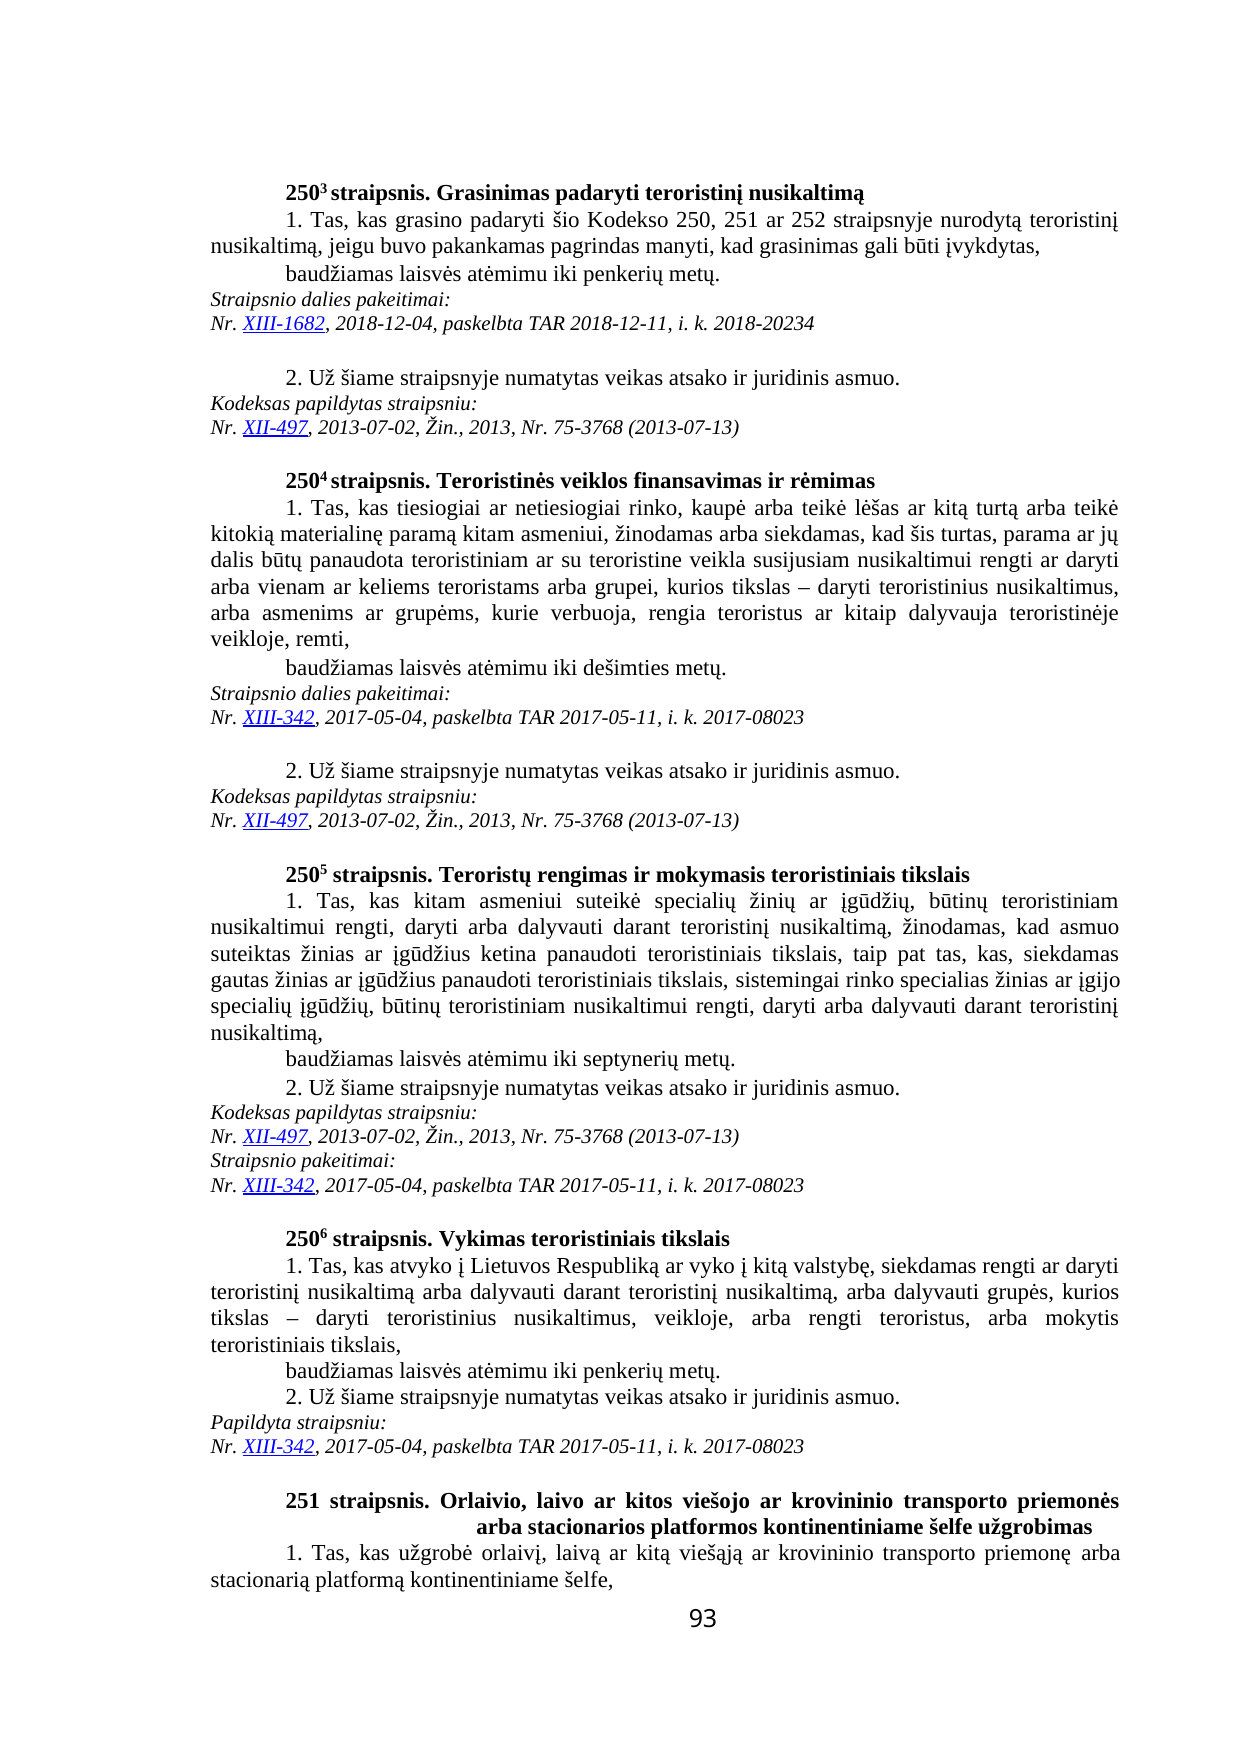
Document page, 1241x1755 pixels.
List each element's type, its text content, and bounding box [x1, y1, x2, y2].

text 1. Tas, kas užgrobė orlaivį, laivą ar kitą viešąją ar krovininio transporto priemonę arba stacionarią platformą kontinentiniame šelfe, [210, 1539, 1120, 1592]
text 2. Už šiame straipsnyje numatytas veikas atsako ir juridinis asmuo. [210, 1383, 1120, 1410]
text 2506 straipsnis. Vykimas teroristiniais tikslais [210, 1225, 1120, 1252]
text baudžiamas laisvės atėmimu iki septynerių metų. [210, 1045, 1120, 1072]
text Papildyta straipsniu: [210, 1410, 1120, 1434]
text baudžiamas laisvės atėmimu iki penkerių metų. [210, 258, 1120, 287]
text Nr. XIII-342, 2017-05-04, paskelbta TAR 2017-05-11, i. k. 2017-08023 [210, 705, 1120, 729]
text Nr. XIII-1682, 2018-12-04, paskelbta TAR 2018-12-11, i. k. 2018-20234 [210, 311, 1120, 335]
text 2505 straipsnis. Teroristų rengimas ir mokymasis teroristiniais tikslais [210, 861, 1120, 887]
text Kodeksas papildytas straipsniu: [210, 1100, 1120, 1124]
text Nr. XII-497, 2013-07-02, Žin., 2013, Nr. 75-3768 (2013-07-13) [210, 808, 1120, 832]
text 2. Už šiame straipsnyje numatytas veikas atsako ir juridinis asmuo. [210, 757, 1120, 784]
text baudžiamas laisvės atėmimu iki dešimties metų. [210, 652, 1120, 681]
text 2. Už šiame straipsnyje numatytas veikas atsako ir juridinis asmuo. [210, 1072, 1120, 1100]
text 2504 straipsnis. Teroristinės veiklos finansavimas ir rėmimas [210, 467, 1120, 494]
text Nr. XIII-342, 2017-05-04, paskelbta TAR 2017-05-11, i. k. 2017-08023 [210, 1434, 1120, 1458]
text 1. Tas, kas kitam asmeniui suteikė specialių žinių ar įgūdžių, būtinų teroristiniam nusikaltimui rengti, daryti arba dalyvauti darant teroristinį nusikaltimą, žinodamas, kad asmuo suteiktas žinias ar įgūdžius ketina panaudoti teroristiniais tikslais, taip pat tas, kas, siekdamas gautas žinias ar įgūdžius panaudoti teroristiniais tikslais, sistemingai rinko specialias žinias ar įgijo specialių įgūdžių, būtinų teroristiniam nusikaltimui rengti, daryti arba dalyvauti darant teroristinį nusikaltimą, [210, 887, 1120, 1045]
text Straipsnio pakeitimai: [210, 1148, 1120, 1172]
text 1. Tas, kas tiesiogiai ar netiesiogiai rinko, kaupė arba teikė lėšas ar kitą turtą arba teikė kitokią materialinę paramą kitam asmeniui, žinodamas arba siekdamas, kad šis turtas, parama ar jų dalis būtų panaudota teroristiniam ar su teroristine veikla susijusiam nusikaltimui rengti ar daryti arba vienam ar keliems teroristams arba grupei, kurios tikslas – daryti teroristinius nusikaltimus, arba asmenims ar grupėms, kurie verbuoja, rengia teroristus ar kitaip dalyvauja teroristinėje veikloje, remti, [210, 494, 1120, 652]
text Kodeksas papildytas straipsniu: [210, 784, 1120, 808]
text Kodeksas papildytas straipsniu: [210, 391, 1120, 414]
text Straipsnio dalies pakeitimai: [210, 681, 1120, 705]
text Nr. XII-497, 2013-07-02, Žin., 2013, Nr. 75-3768 (2013-07-13) [210, 1124, 1120, 1148]
text Nr. XIII-342, 2017-05-04, paskelbta TAR 2017-05-11, i. k. 2017-08023 [210, 1172, 1120, 1197]
text Straipsnio dalies pakeitimai: [210, 287, 1120, 311]
text 251 straipsnis. Orlaivio, laivo ar kitos viešojo ar krovininio transporto priemonės arba stacionarios platformos kontinentiniame šelfe užgrobimas [285, 1487, 1120, 1539]
text 1. Tas, kas atvyko į Lietuvos Respubliką ar vyko į kitą valstybę, siekdamas rengti ar daryti teroristinį nusikaltimą arba dalyvauti darant teroristinį nusikaltimą, arba dalyvauti grupės, kurios tikslas – daryti teroristinius nusikaltimus, veikloje, arba rengti teroristus, arba mokytis teroristiniais tikslais, [210, 1252, 1120, 1357]
text 1. Tas, kas grasino padaryti šio Kodekso 250, 251 ar 252 straipsnyje nurodytą teroristinį nusikaltimą, jeigu buvo pakankamas pagrindas manyti, kad grasinimas gali būti įvykdytas, [210, 206, 1120, 258]
text Nr. XII-497, 2013-07-02, Žin., 2013, Nr. 75-3768 (2013-07-13) [210, 414, 1120, 439]
text baudžiamas laisvės atėmimu iki penkerių metų. [210, 1357, 1120, 1383]
text 2503 straipsnis. Grasinimas padaryti teroristinį nusikaltimą [210, 179, 1120, 206]
text 2. Už šiame straipsnyje numatytas veikas atsako ir juridinis asmuo. [210, 364, 1120, 391]
